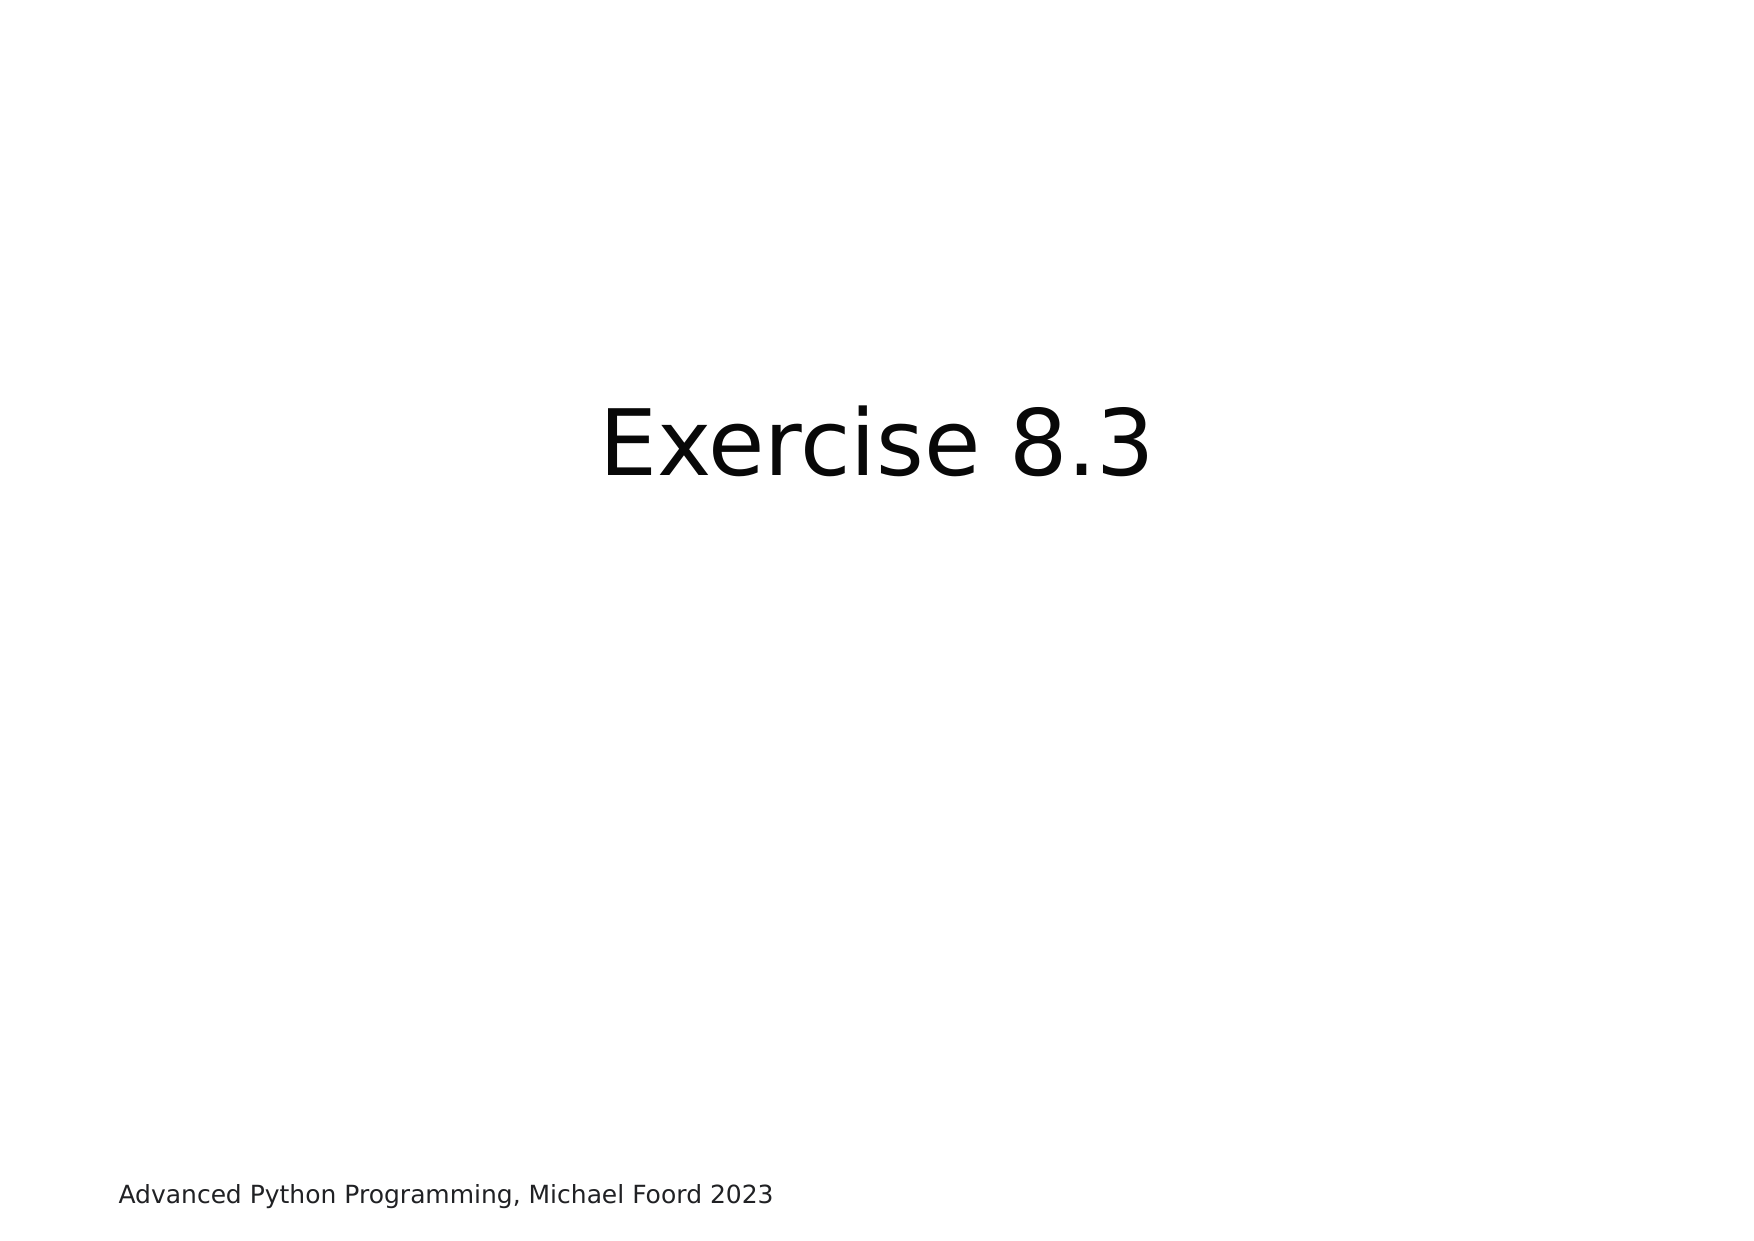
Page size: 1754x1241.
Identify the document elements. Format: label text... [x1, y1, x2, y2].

list Exercise 8.3 [118, 391, 1636, 497]
